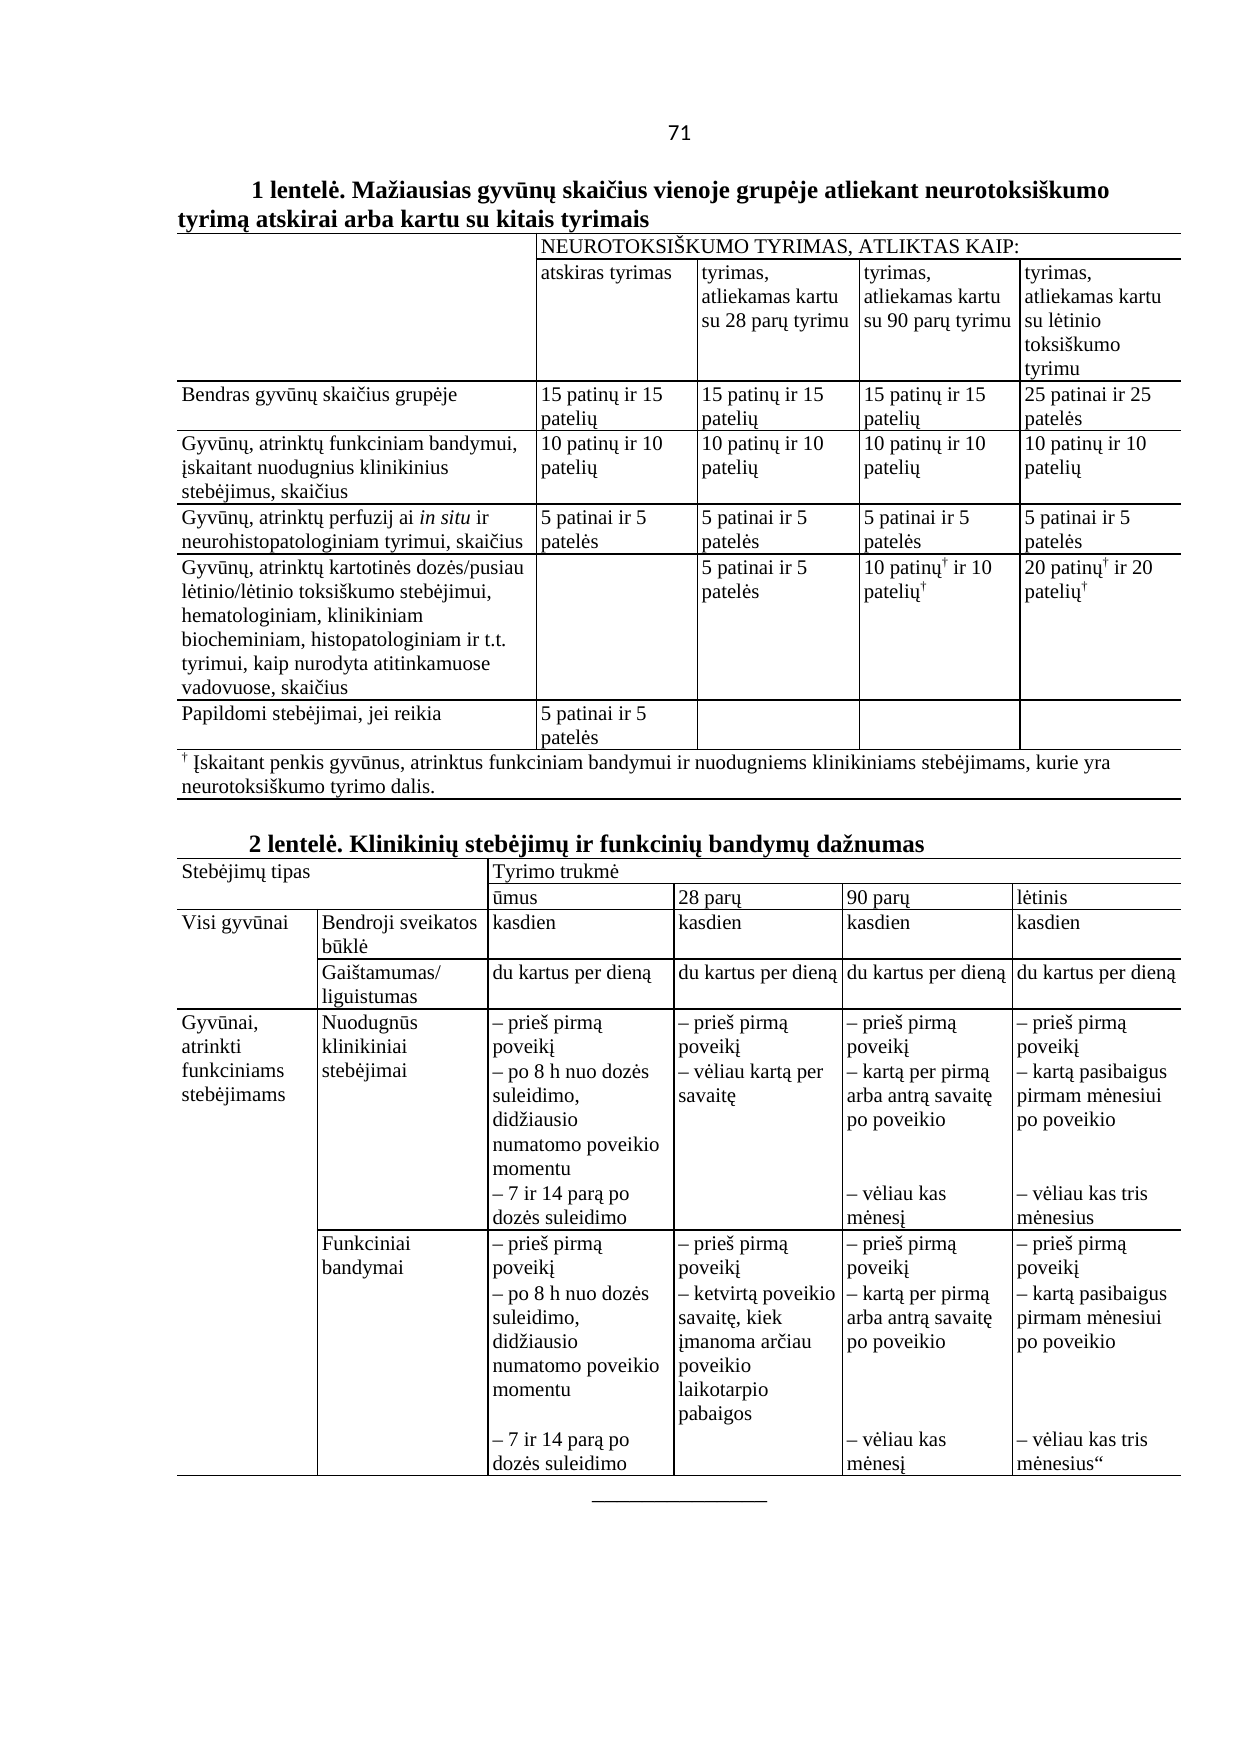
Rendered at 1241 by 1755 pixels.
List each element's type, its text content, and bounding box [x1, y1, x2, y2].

table_cell Papildomi stebėjimai, jei reikia [177, 701, 536, 749]
table_cell – kartą pasibaigus pirmam mėnesiui po poveikio [1013, 1279, 1181, 1425]
table_cell Bendras gyvūnų skaičius grupėje [177, 382, 536, 429]
table_cell [675, 1180, 842, 1229]
table_cell du kartus per dieną [843, 960, 1012, 1008]
table_cell Nuodugnūs klinikiniai stebėjimai [318, 1010, 487, 1229]
table_cell – po 8 h nuo dozės suleidimo, didžiausio numatomo poveikio momentu [489, 1279, 673, 1425]
table_cell – kartą per pirmą arba antrą savaitę po poveikio [843, 1058, 1012, 1179]
table_cell – vėliau kas mėnesį [843, 1425, 1012, 1474]
table_cell kasdien [489, 910, 673, 958]
text 2 lentelė. Klinikinių stebėjimų ir funkcinių bandymų dažnumas [177, 829, 1181, 857]
table_cell du kartus per dieną [489, 960, 673, 1008]
table_cell – vėliau kartą per savaitę [675, 1058, 842, 1179]
table_cell tyrimas, atliekamas kartu su 28 parų tyrimu [698, 260, 859, 380]
table_cell [860, 701, 1019, 749]
table_cell atskiras tyrimas [537, 260, 697, 380]
table_cell 5 patinai ir 5 patelės [698, 555, 859, 699]
table_cell du kartus per dieną [675, 960, 842, 1008]
table_cell kasdien [675, 910, 842, 958]
table_header Stebėjimų tipas [177, 859, 487, 909]
table_cell kasdien [1013, 910, 1181, 958]
table_cell [537, 555, 697, 699]
table_cell 10 patinų† ir 10 patelių† [860, 555, 1019, 699]
table_cell 10 patinų ir 10 patelių [698, 431, 859, 503]
table_cell – vėliau kas tris mėnesius [1013, 1180, 1181, 1229]
table_cell – kartą pasibaigus pirmam mėnesiui po poveikio [1013, 1058, 1181, 1179]
table_cell Gyvūnai, atrinkti funkciniams stebėjimams [177, 1010, 317, 1474]
table_cell 10 patinų ir 10 patelių [1021, 431, 1181, 503]
table_cell 10 patinų ir 10 patelių [537, 431, 697, 503]
table_cell [675, 1425, 842, 1474]
table_cell 20 patinų† ir 20 patelių† [1021, 555, 1181, 699]
table_cell Visi gyvūnai [177, 910, 317, 1008]
table_cell – kartą per pirmą arba antrą savaitę po poveikio [843, 1279, 1012, 1425]
table_cell [698, 701, 859, 749]
table_cell – vėliau kas mėnesį [843, 1180, 1012, 1229]
table_cell Funkciniai bandymai [318, 1231, 487, 1474]
table_cell – po 8 h nuo dozės suleidimo, didžiausio numatomo poveikio momentu [489, 1058, 673, 1179]
table_cell [1021, 701, 1181, 749]
table_cell du kartus per dieną [1013, 960, 1181, 1008]
table_cell 10 patinų ir 10 patelių [860, 431, 1019, 503]
text ______________ [177, 1476, 1181, 1505]
table_header [177, 234, 536, 380]
table_cell – 7 ir 14 parą po dozės suleidimo [489, 1180, 673, 1229]
table_cell – 7 ir 14 parą po dozės suleidimo [489, 1425, 673, 1474]
table_cell – vėliau kas tris mėnesius“ [1013, 1425, 1181, 1474]
table_cell – ketvirtą poveikio savaitę, kiek įmanoma arčiau poveikio laikotarpio pabaigos [675, 1279, 842, 1425]
table_cell tyrimas, atliekamas kartu su 90 parų tyrimu [860, 260, 1019, 380]
table_cell kasdien [843, 910, 1012, 958]
text 1 lentelė. Mažiausias gyvūnų skaičius vienoje grupėje atliekant neurotoksiškumo tyrimą atskirai arba kartu su kitais tyrimais [177, 175, 1181, 232]
